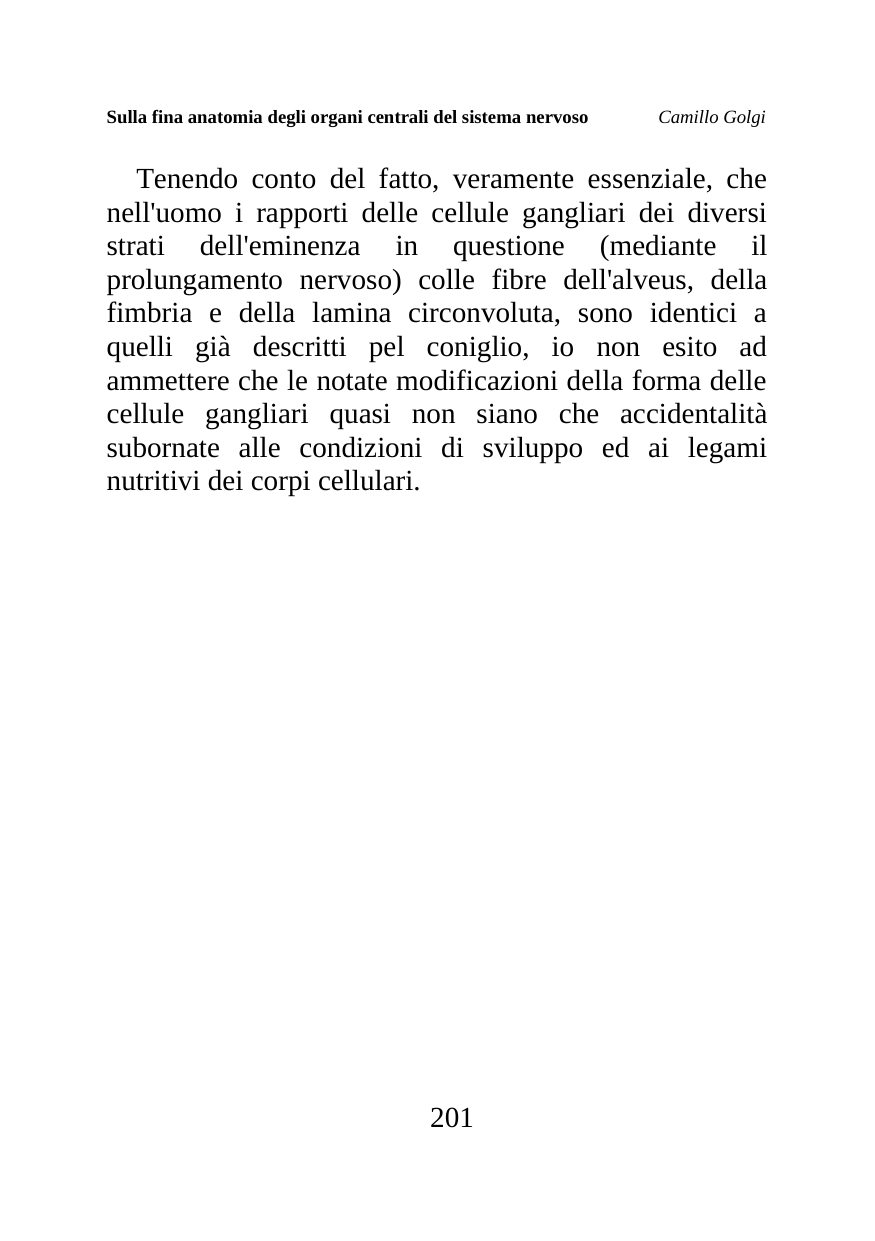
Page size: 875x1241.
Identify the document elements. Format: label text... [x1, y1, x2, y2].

text Tenendo conto del fatto, veramente essenziale, che nell'uomo i rapporti delle cellule gangliari dei diversi strati dell'eminenza in questione (mediante il prolungamento nervoso) colle fibre dell'alveus, della fimbria e della lamina circonvoluta, sono identici a quelli già descritti pel coniglio, io non esito ad ammettere che le notate modificazioni della forma delle cellule gangliari quasi non siano che accidentalità subornate alle condizioni di sviluppo ed ai legami nutritivi dei corpi cellulari. [106, 161, 768, 497]
